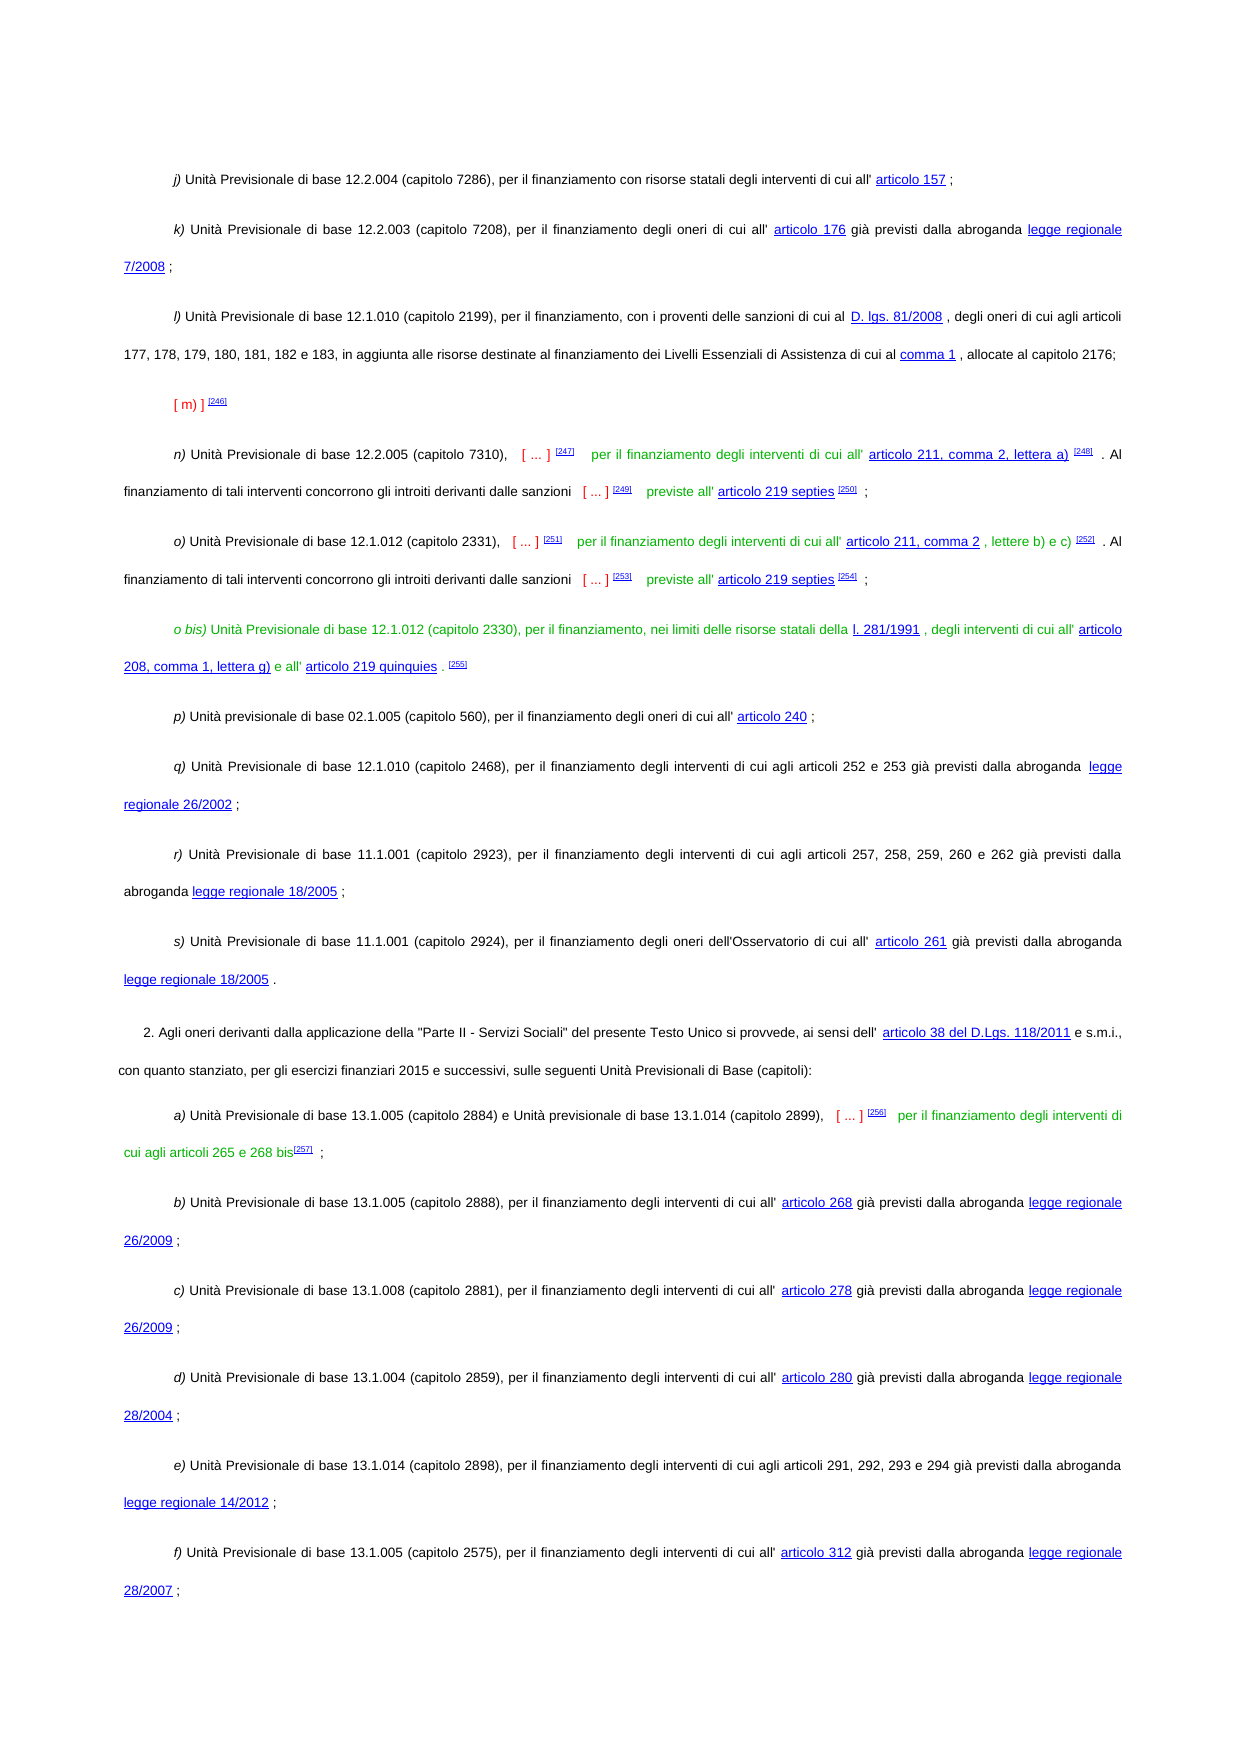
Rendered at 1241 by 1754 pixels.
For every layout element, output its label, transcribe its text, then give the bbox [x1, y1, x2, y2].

table_header j) Unità Previsionale di base 12.2.004 (capitolo 7286), per il finanziamento con risorse statali degli interventi di cui all' articolo 157 ; k) Unità Previsionale di base 12.2.003 (capitolo 7208), per il finanziamento degli oneri di cui all' articolo 176 già previsti dalla abroganda legge regionale 7/2008 ; l) Unità Previsionale di base 12.1.010 (capitolo 2199), per il finanziamento, con i proventi delle sanzioni di cui al D. lgs. 81/2008 , degli oneri di cui agli articoli 177, 178, 179, 180, 181, 182 e 183, in aggiunta alle risorse destinate al finanziamento dei Livelli Essenziali di Assistenza di cui al comma 1 , allocate al capitolo 2176; [ m) ] [246] n) Unità Previsionale di base 12.2.005 (capitolo 7310), [ ... ] [247] per il finanziamento degli interventi di cui all' articolo 211, comma 2, lettera a) [248] . Al finanziamento di tali interventi concorrono gli introiti derivanti dalle sanzioni [ ... ] [249] previste all' articolo 219 septies [250] ; o) Unità Previsionale di base 12.1.012 (capitolo 2331), [ ... ] [251] per il finanziamento degli interventi di cui all' articolo 211, comma 2 , lettere b) e c) [252] . Al finanziamento di tali interventi concorrono gli introiti derivanti dalle sanzioni [ ... ] [253] previste all' articolo 219 septies [254] ; o bis) Unità Previsionale di base 12.1.012 (capitolo 2330), per il finanziamento, nei limiti delle risorse statali della l. 281/1991 , degli interventi di cui all' articolo 208, comma 1, lettera g) e all' articolo 219 quinquies . [255] p) Unità previsionale di base 02.1.005 (capitolo 560), per il finanziamento degli oneri di cui all' articolo 240 ; q) Unità Previsionale di base 12.1.010 (capitolo 2468), per il finanziamento degli interventi di cui agli articoli 252 e 253 già previsti dalla abroganda legge regionale 26/2002 ; r) Unità Previsionale di base 11.1.001 (capitolo 2923), per il finanziamento degli interventi di cui agli articoli 257, 258, 259, 260 e 262 già previsti dalla abroganda legge regionale 18/2005 ; s) Unità Previsionale di base 11.1.001 (capitolo 2924), per il finanziamento degli oneri dell'Osservatorio di cui all' articolo 261 già previsti dalla abroganda legge regionale 18/2005 . 2. Agli oneri derivanti dalla applicazione della "Parte II - Servizi Sociali" del presente Testo Unico si provvede, ai sensi dell' articolo 38 del D.Lgs. 118/2011 e s.m.i., con quanto stanziato, per gli esercizi finanziari 2015 e successivi, sulle seguenti Unità Previsionali di Base (capitoli): a) Unità Previsionale di base 13.1.005 (capitolo 2884) e Unità previsionale di base 13.1.014 (capitolo 2899), [ ... ] [256] per il finanziamento degli interventi di cui agli articoli 265 e 268 bis[257] ; b) Unità Previsionale di base 13.1.005 (capitolo 2888), per il finanziamento degli interventi di cui all' articolo 268 già previsti dalla abroganda legge regionale 26/2009 ; c) Unità Previsionale di base 13.1.008 (capitolo 2881), per il finanziamento degli interventi di cui all' articolo 278 già previsti dalla abroganda legge regionale 26/2009 ; d) Unità Previsionale di base 13.1.004 (capitolo 2859), per il finanziamento degli interventi di cui all' articolo 280 già previsti dalla abroganda legge regionale 28/2004 ; e) Unità Previsionale di base 13.1.014 (capitolo 2898), per il finanziamento degli interventi di cui agli articoli 291, 292, 293 e 294 già previsti dalla abroganda legge regionale 14/2012 ; f) Unità Previsionale di base 13.1.005 (capitolo 2575), per il finanziamento degli interventi di cui all' articolo 312 già previsti dalla abroganda legge regionale 28/2007 ; [118, 148, 1122, 1608]
